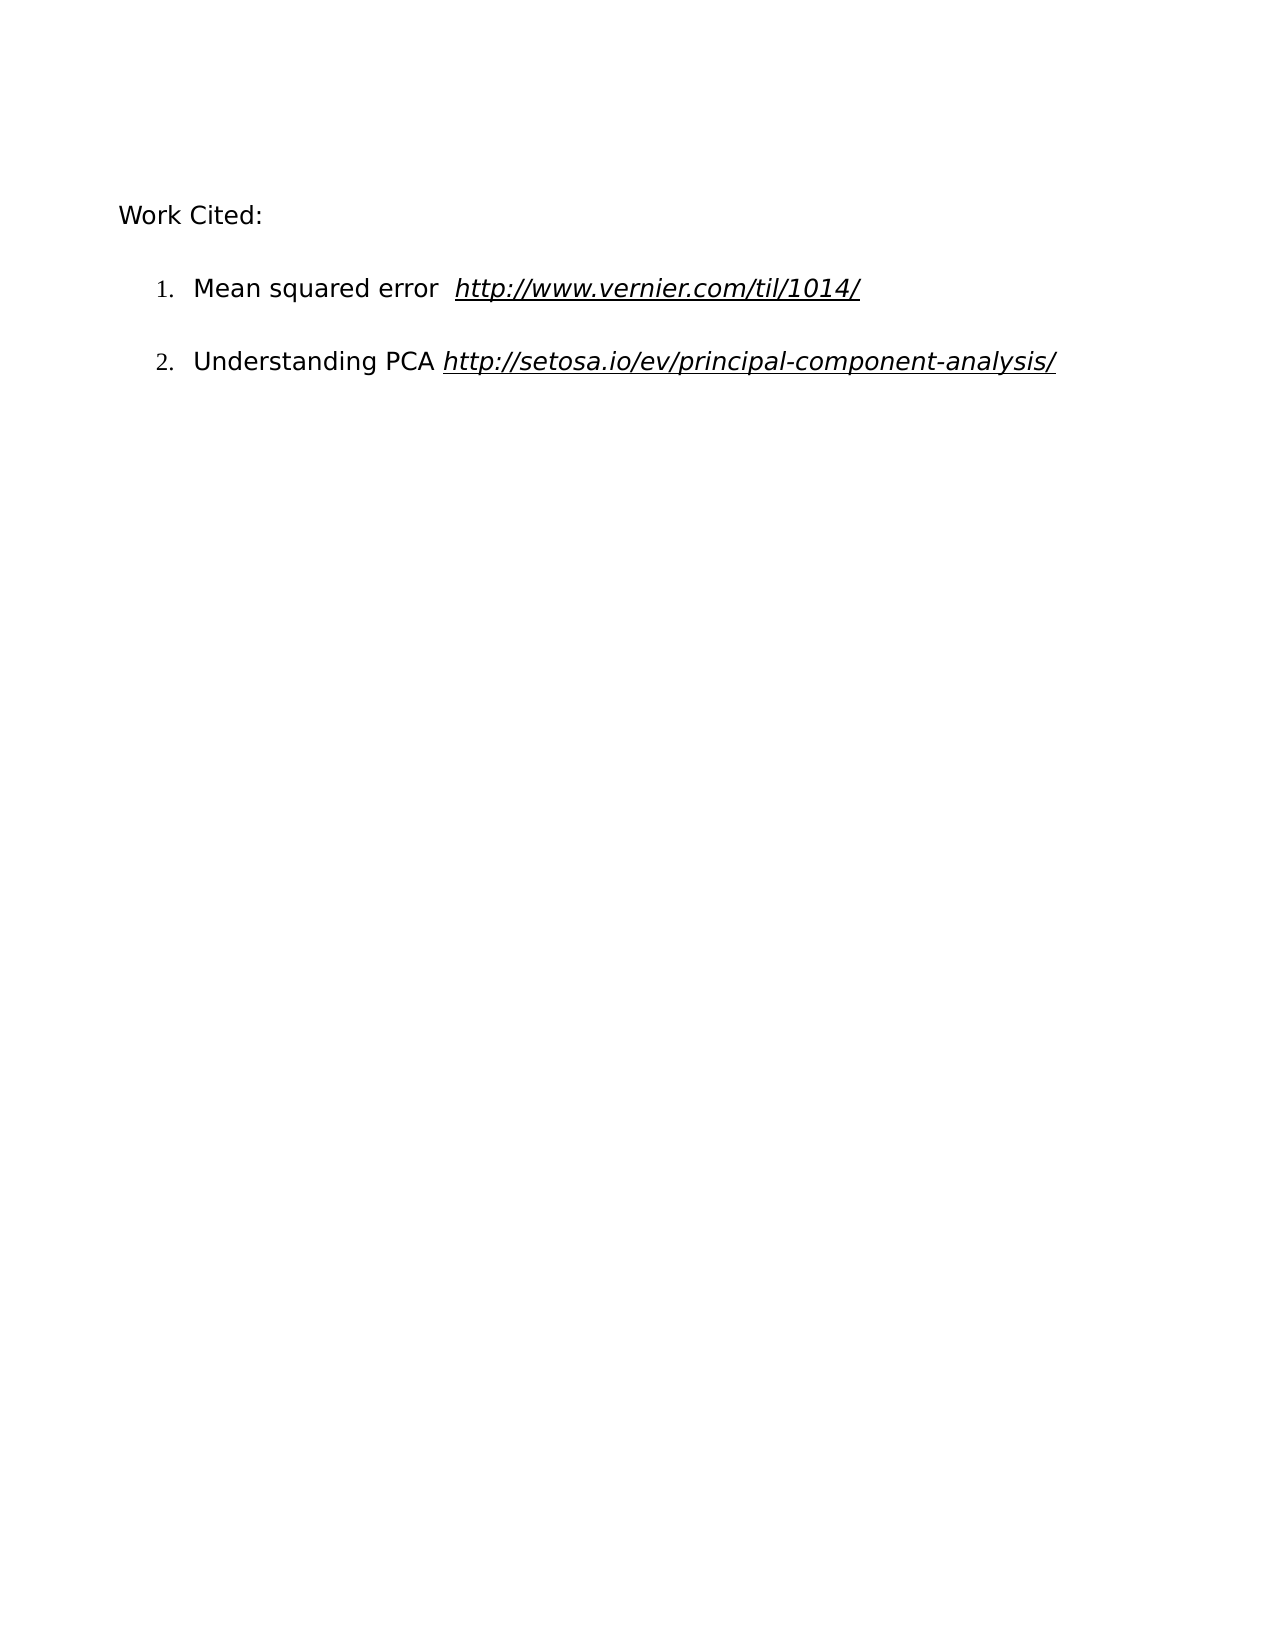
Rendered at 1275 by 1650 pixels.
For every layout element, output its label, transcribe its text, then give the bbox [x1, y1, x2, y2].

text Work Cited: [118, 201, 1157, 231]
list Understanding PCA http://setosa.io/ev/principal-component-analysis/ [156, 347, 1157, 377]
list Mean squared error http://www.vernier.com/til/1014/ [156, 274, 1157, 304]
